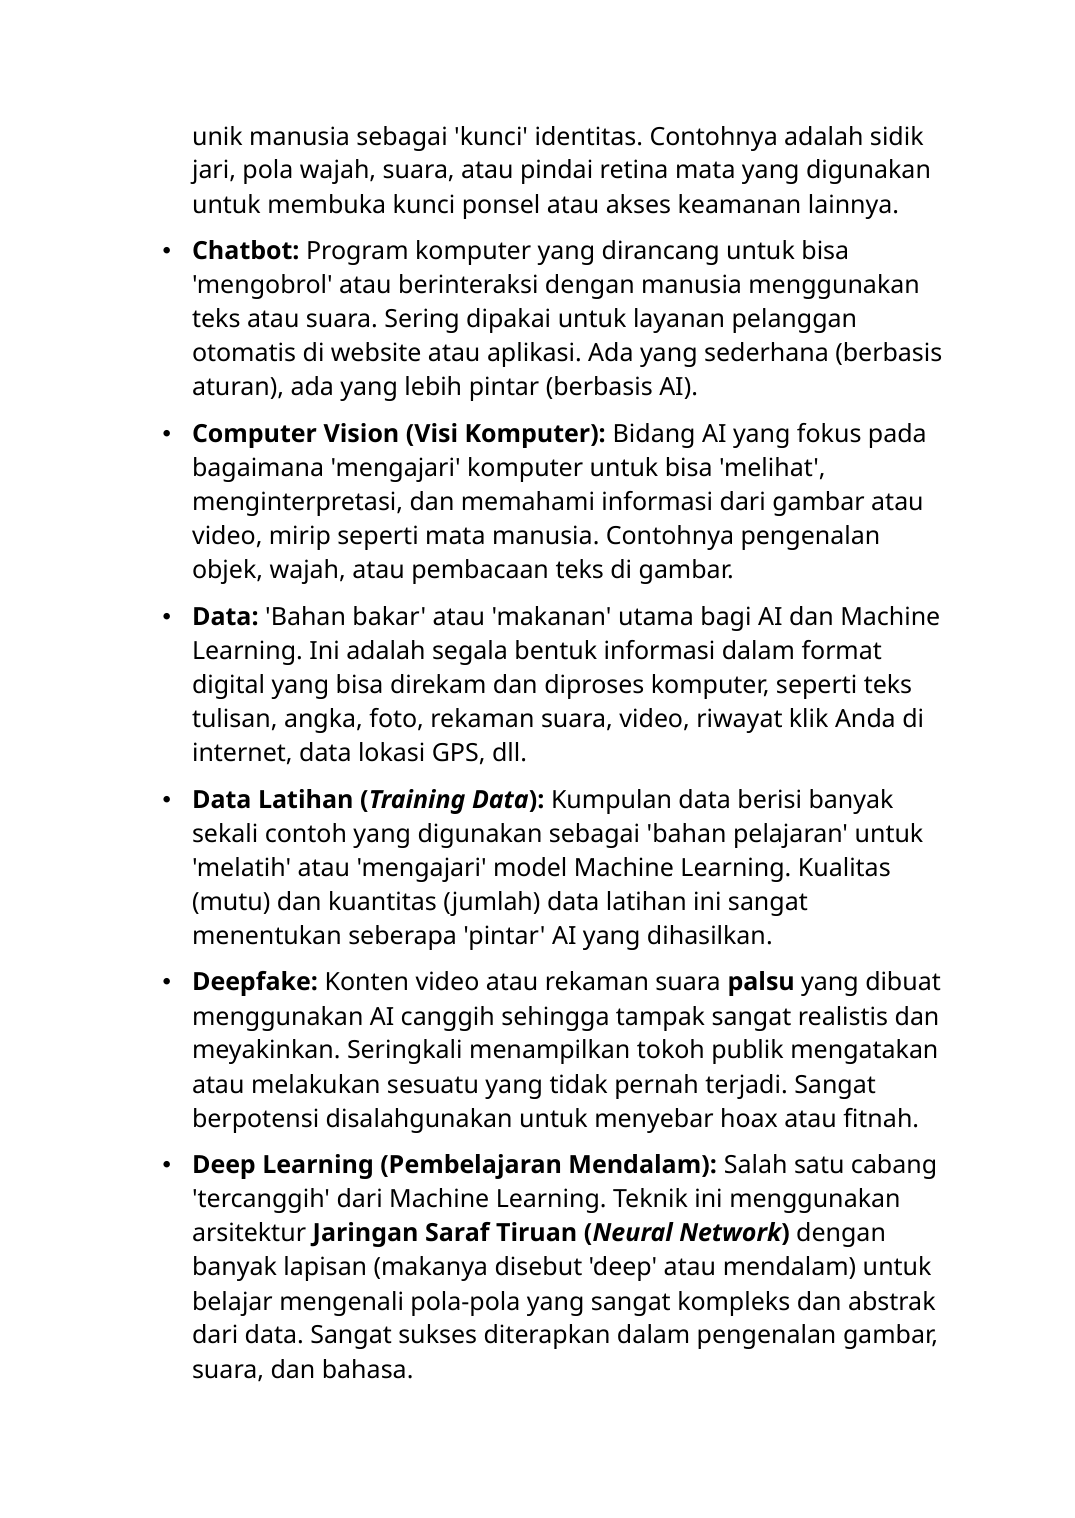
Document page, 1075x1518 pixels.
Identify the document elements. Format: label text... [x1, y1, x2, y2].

list Computer Vision (Visi Komputer): Bidang AI yang fokus pada bagaimana 'mengajari' komputer untuk bisa 'melihat', menginterpretasi, dan memahami informasi dari gambar atau video, mirip seperti mata manusia. Contohnya pengenalan objek, wajah, atau pembacaan teks di gambar. [162, 416, 957, 586]
list Data Latihan (Training Data): Kumpulan data berisi banyak sekali contoh yang digunakan sebagai 'bahan pelajaran' untuk 'melatih' atau 'mengajari' model Machine Learning. Kualitas (mutu) dan kuantitas (jumlah) data latihan ini sangat menentukan seberapa 'pintar' AI yang dihasilkan. [162, 781, 957, 952]
list unik manusia sebagai 'kunci' identitas. Contohnya adalah sidik jari, pola wajah, suara, atau pindai retina mata yang digunakan untuk membuka kunci ponsel atau akses keamanan lainnya. [162, 118, 957, 220]
list Deep Learning (Pembelajaran Mendalam): Salah satu cabang 'tercanggih' dari Machine Learning. Teknik ini menggunakan arsitektur Jaringan Saraf Tiruan (Neural Network) dengan banyak lapisan (makanya disebut 'deep' atau mendalam) untuk belajar mengenali pola-pola yang sangat kompleks dan abstrak dari data. Sangat sukses diterapkan dalam pengenalan gambar, suara, dan bahasa. [162, 1147, 957, 1385]
list Deepfake: Konten video atau rekaman suara palsu yang dibuat menggunakan AI canggih sehingga tampak sangat realistis dan meyakinkan. Seringkali menampilkan tokoh publik mengatakan atau melakukan sesuatu yang tidak pernah terjadi. Sangat berpotensi disalahgunakan untuk menyebar hoax atau fitnah. [162, 964, 957, 1134]
list Chatbot: Program komputer yang dirancang untuk bisa 'mengobrol' atau berinteraksi dengan manusia menggunakan teks atau suara. Sering dipakai untuk layanan pelanggan otomatis di website atau aplikasi. Ada yang sederhana (berbasis aturan), ada yang lebih pintar (berbasis AI). [162, 233, 957, 403]
list Data: 'Bahan bakar' atau 'makanan' utama bagi AI dan Machine Learning. Ini adalah segala bentuk informasi dalam format digital yang bisa direkam dan diproses komputer, seperti teks tulisan, angka, foto, rekaman suara, video, riwayat klik Anda di internet, data lokasi GPS, dll. [162, 598, 957, 769]
